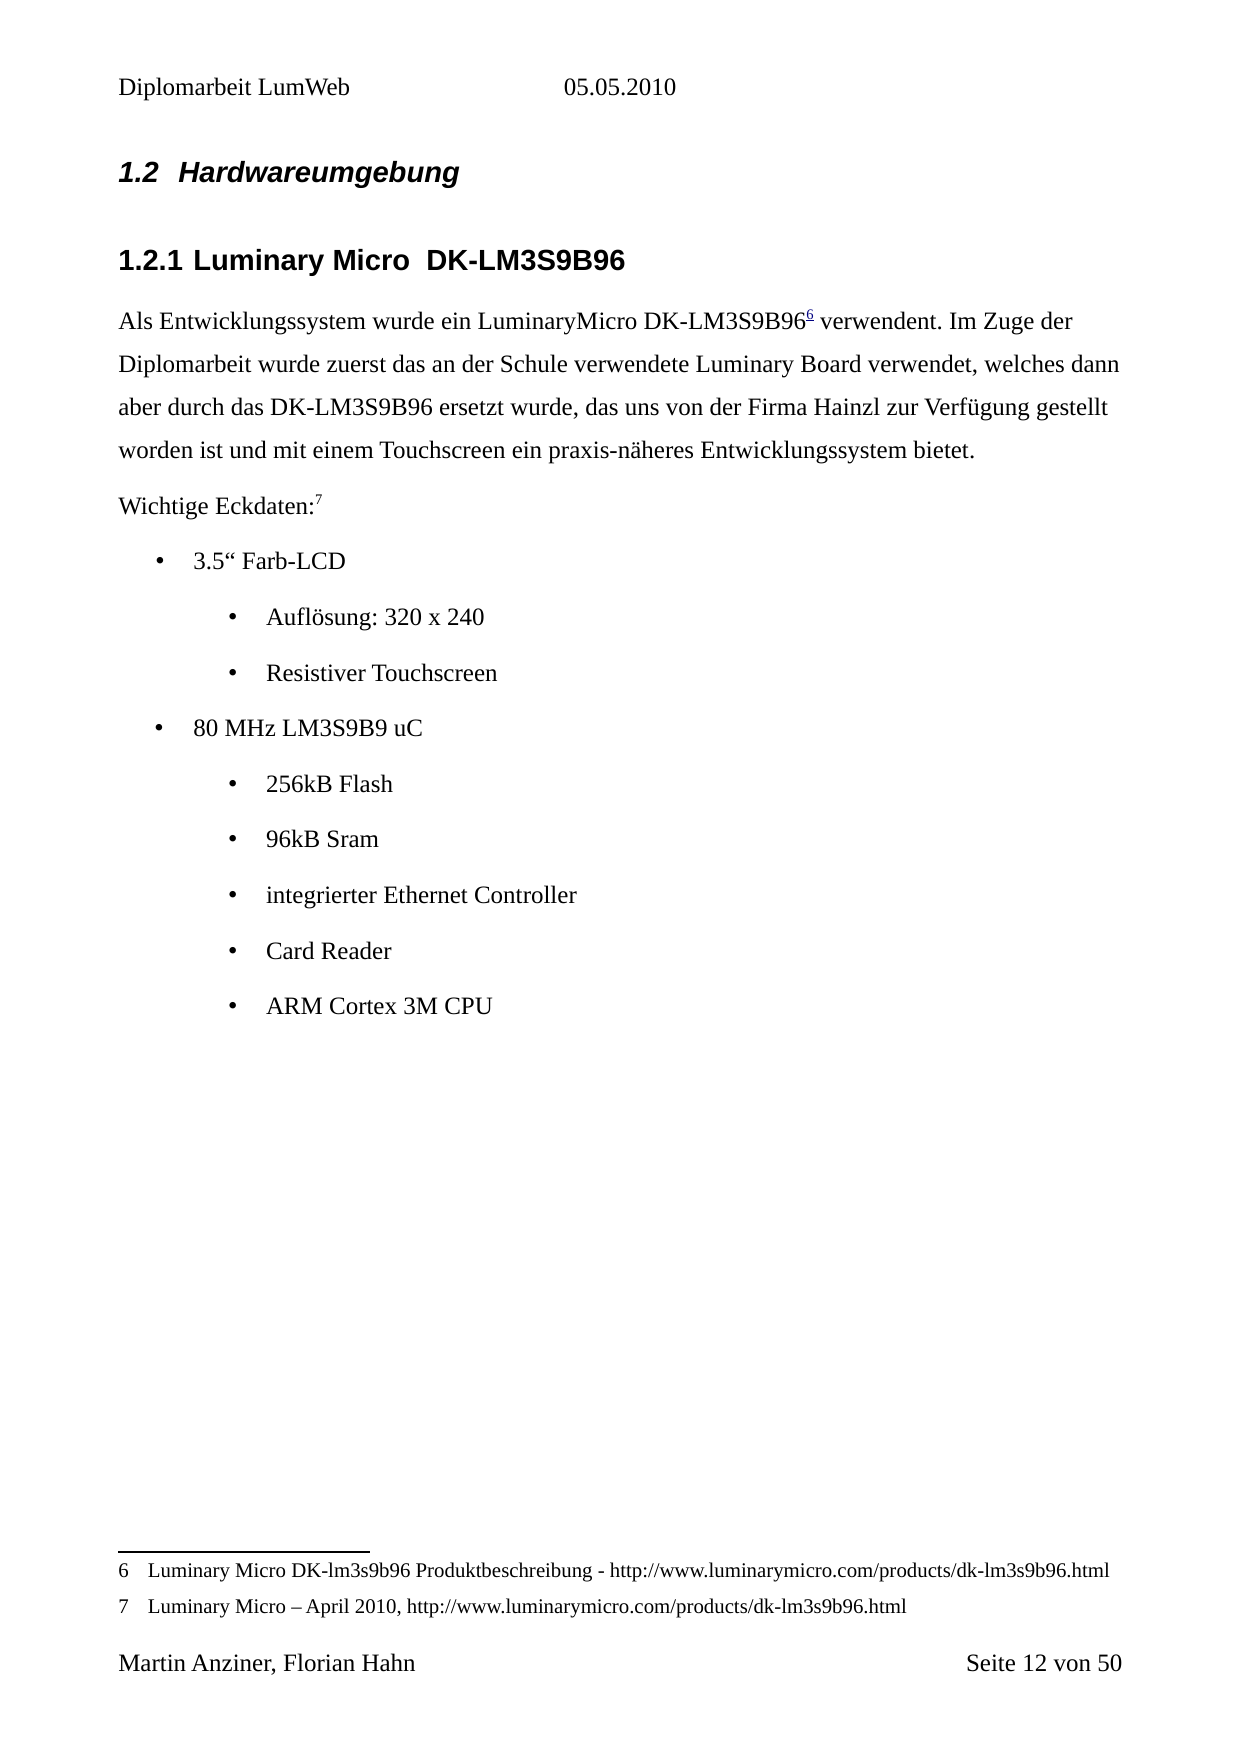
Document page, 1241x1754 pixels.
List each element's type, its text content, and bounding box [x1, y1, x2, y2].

list Auflösung: 320 x 240 [228, 602, 1122, 631]
list Card Reader [228, 936, 1122, 964]
list ARM Cortex 3M CPU [228, 991, 1122, 1020]
text Luminary Micro – April 2010, http://www.luminarymicro.com/products/dk-lm3s9b96.html [118, 1594, 1122, 1618]
text Luminary Micro DK-lm3s9b96 Produktbeschreibung - http://www.luminarymicro.com/products/dk-lm3s9b96.html [118, 1558, 1122, 1582]
text Als Entwicklungssystem wurde ein LuminaryMicro DK-LM3S9B96 verwendent. Im Zuge der Diplomarbeit wurde zuerst das an der Schule verwendete Luminary Board verwendet, welches dann aber durch das DK-LM3S9B96 ersetzt wurde, das uns von der Firma Hainzl zur Verfügung gestellt worden ist und mit einem Touchscreen ein praxis-näheres Entwicklungssystem bietet. [118, 306, 1122, 464]
list 3.5“ Farb-LCD [156, 546, 1122, 575]
subtitle Hardwareumgebung [118, 155, 1122, 189]
subtitle Luminary Micro DK-LM3S9B96 [118, 243, 1122, 276]
list integrierter Ethernet Controller [228, 880, 1122, 909]
list 96kB Sram [228, 824, 1122, 853]
text Wichtige Eckdaten: [118, 491, 1122, 519]
list Resistiver Touchscreen [228, 658, 1122, 686]
list 80 MHz LM3S9B9 uC [154, 713, 1122, 742]
list 256kB Flash [228, 769, 1122, 798]
